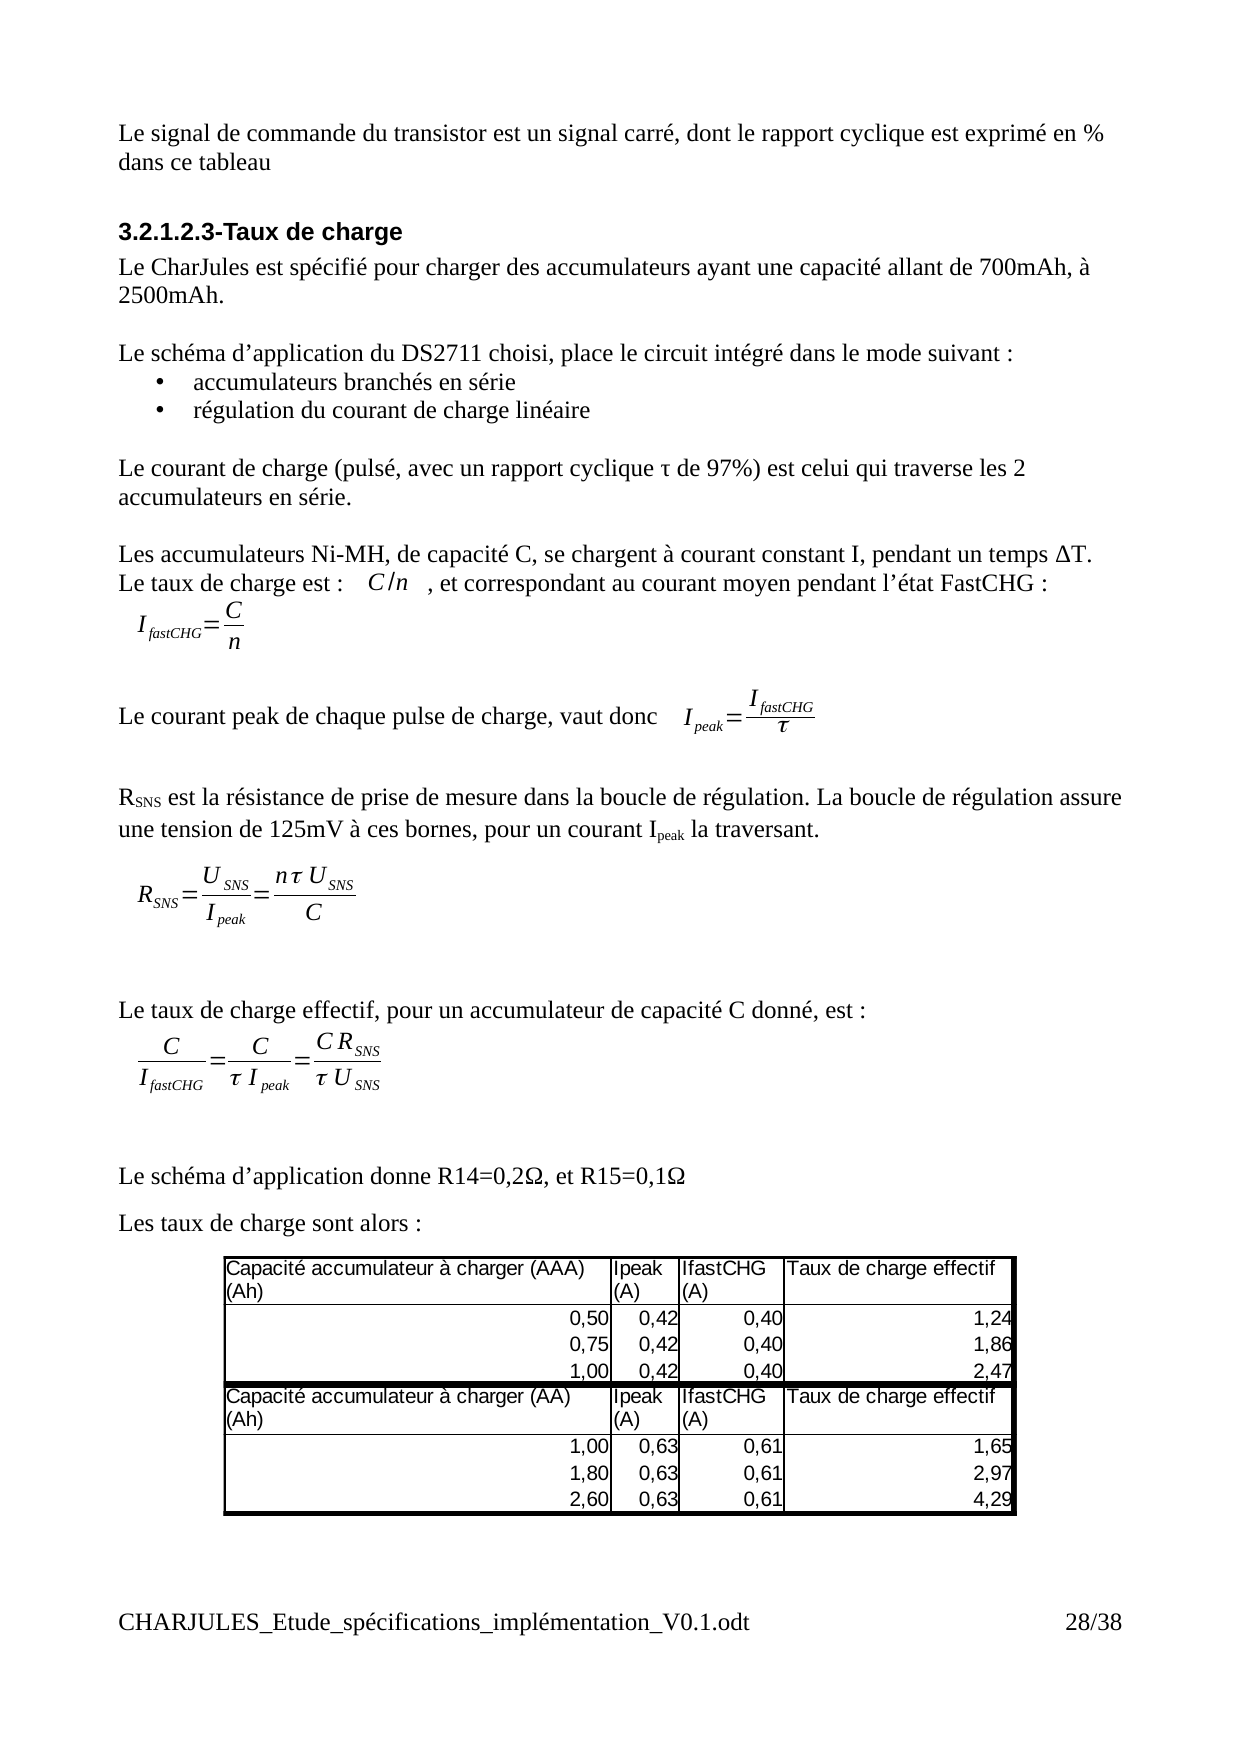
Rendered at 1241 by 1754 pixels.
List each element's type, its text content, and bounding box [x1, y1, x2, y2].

text Le taux de charge effectif, pour un accumulateur de capacité C donné, est : [118, 995, 1122, 1094]
text Les taux de charge sont alors : [118, 1208, 1122, 1237]
text Le schéma d’application donne R14=0,2Ω, et R15=0,1Ω [118, 1161, 1122, 1189]
text Le schéma d’application du DS2711 choisi, place le circuit intégré dans le mode suivant : [118, 338, 1122, 367]
subtitle 3.2.1.2.3-Taux de charge [118, 217, 1122, 245]
text Le signal de commande du transistor est un signal carré, dont le rapport cyclique est exprimé en % dans ce tableau [118, 118, 1122, 176]
text Le taux de charge est : , et correspondant au courant moyen pendant l’état FastCHG : [118, 568, 1122, 656]
list accumulateurs branchés en série [156, 367, 1122, 395]
text Les accumulateurs Ni-MH, de capacité C, se chargent à courant constant I, pendant un temps ΔT. [118, 539, 1122, 568]
text Le courant de charge (pulsé, avec un rapport cyclique τ de 97%) est celui qui traverse les 2 accumulateurs en série. [118, 453, 1122, 510]
text Le courant peak de chaque pulse de charge, vaut donc [118, 684, 1122, 734]
text Le CharJules est spécifié pour charger des accumulateurs ayant une capacité allant de 700mAh, à 2500mAh. [118, 252, 1122, 309]
list régulation du courant de charge linéaire [156, 395, 1122, 424]
text RSNS est la résistance de prise de mesure dans la boucle de régulation. La boucle de régulation assure une tension de 125mV à ces bornes, pour un courant Ipeak la traversant. [118, 782, 1122, 843]
